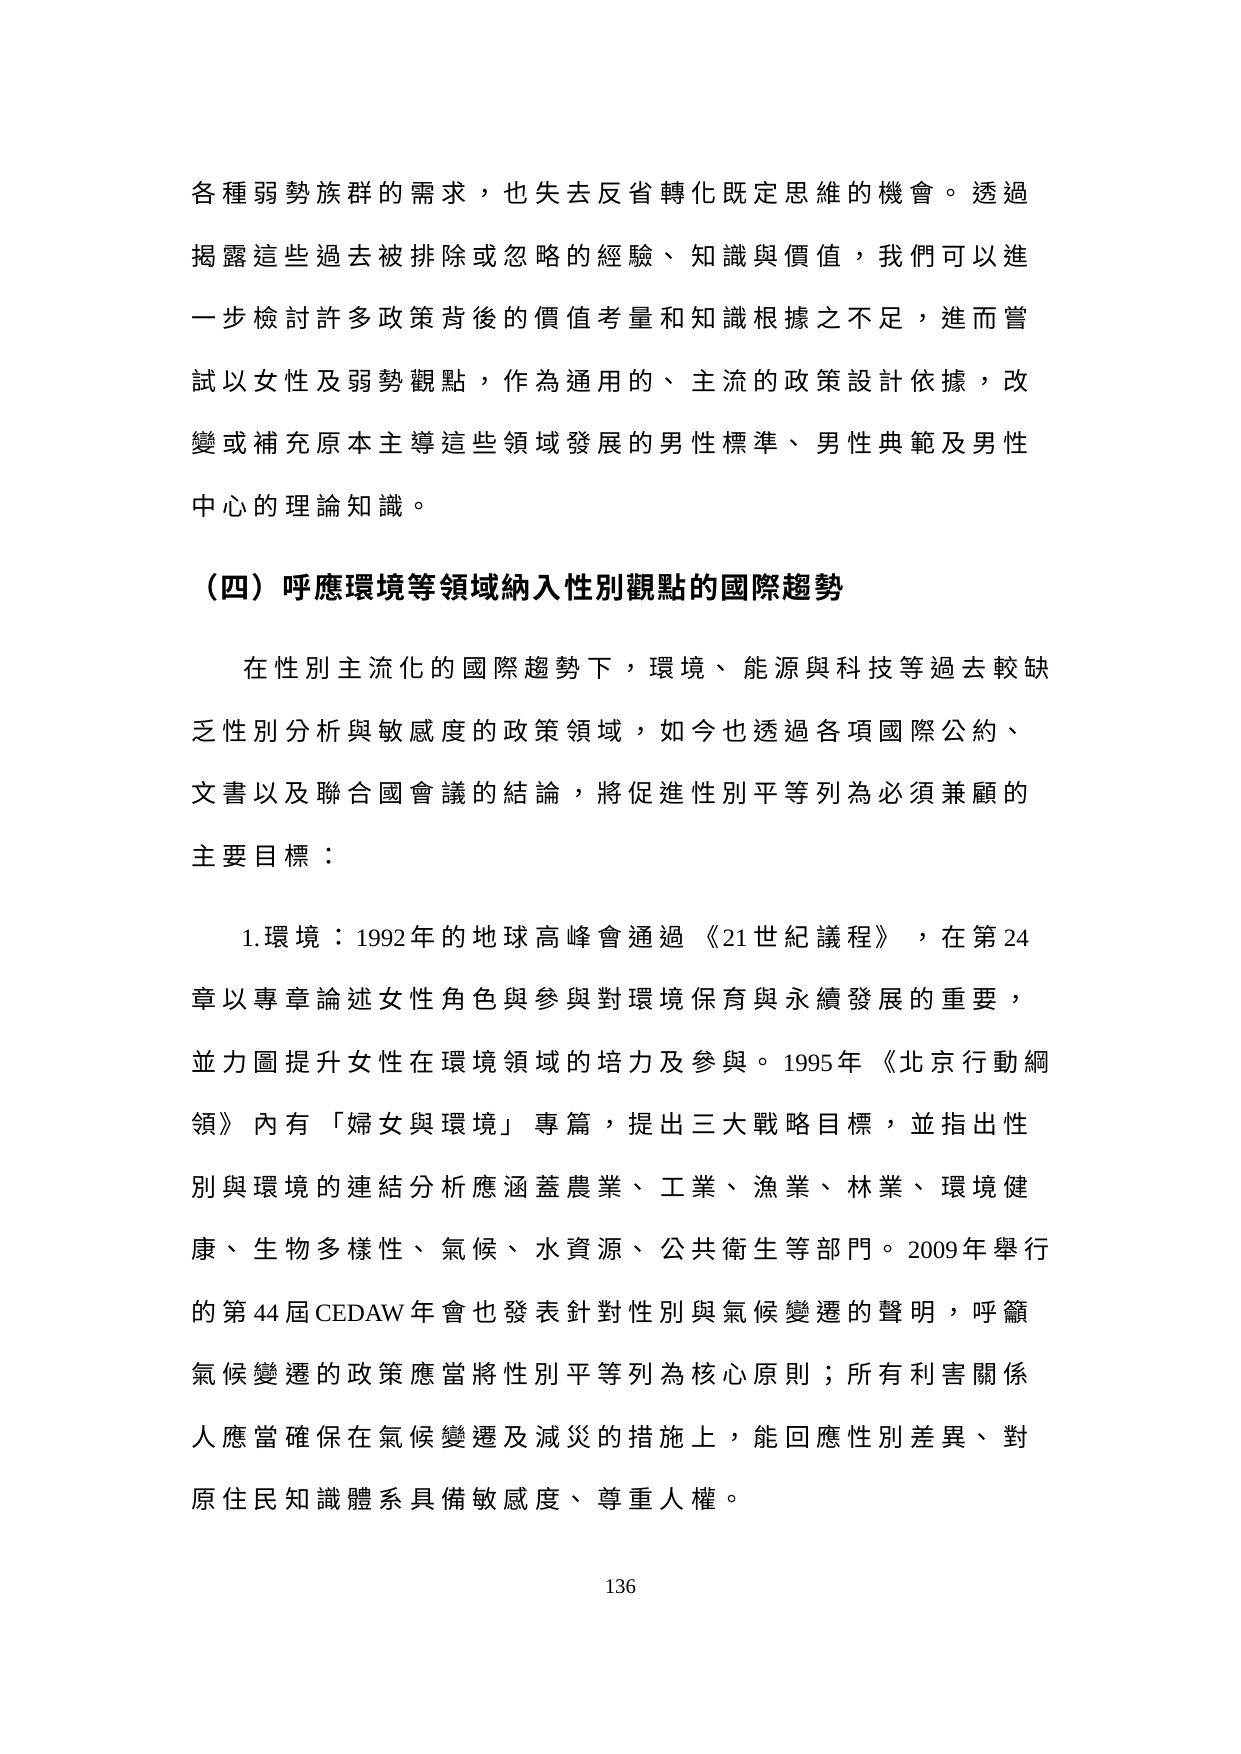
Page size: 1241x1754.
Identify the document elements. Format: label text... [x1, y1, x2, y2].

text 在性別主流化的國際趨勢下，環境、能源與科技等過去較缺乏性別分析與敏感度的政策領域，如今也透過各項國際公約、文書以及聯合國會議的結論，將促進性別平等列為必須兼顧的主要目標： [188, 625, 1052, 875]
text 1.環境：1992年的地球高峰會通過《21世紀議程》，在第24章以專章論述女性角色與參與對環境保育與永續發展的重要，並力圖提升女性在環境領域的培力及參與。1995年《北京行動綱領》內有「婦女與環境」專篇，提出三大戰略目標，並指出性別與環境的連結分析應涵蓋農業、工業、漁業、林業、環境健康、生物多樣性、氣候、水資源、公共衛生等部門。2009年舉行的第44屆CEDAW年會也發表針對性別與氣候變遷的聲明，呼籲氣候變遷的政策應當將性別平等列為核心原則；所有利害關係人應當確保在氣候變遷及減災的措施上，能回應性別差異、對原住民知識體系具備敏感度、尊重人權。 [188, 894, 1052, 1519]
text 各種弱勢族群的需求，也失去反省轉化既定思維的機會。透過揭露這些過去被排除或忽略的經驗、知識與價值，我們可以進一步檢討許多政策背後的價值考量和知識根據之不足，進而嘗試以女性及弱勢觀點，作為通用的、主流的政策設計依據，改變或補充原本主導這些領域發展的男性標準、男性典範及男性中心的理論知識。 [188, 150, 1052, 525]
text （四）呼應環境等領域納入性別觀點的國際趨勢 [188, 544, 1052, 606]
